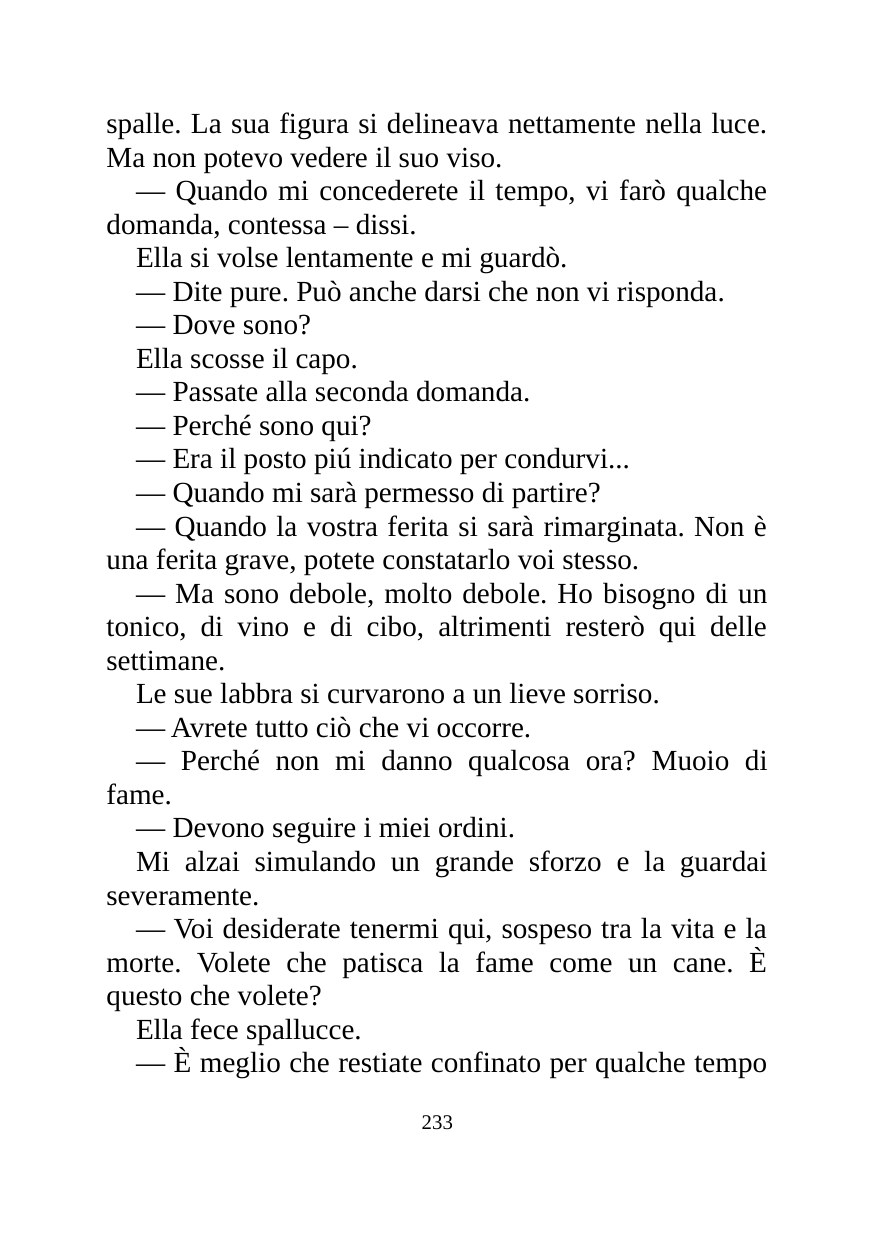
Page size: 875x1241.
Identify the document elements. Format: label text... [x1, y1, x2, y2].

text Ella scosse il capo. [106, 341, 768, 374]
text Ella fece spallucce. [106, 1012, 768, 1045]
text — Passate alla seconda domanda. [106, 374, 768, 408]
text — Dove sono? [106, 307, 768, 341]
text — Devono seguire i miei ordini. [106, 811, 768, 844]
text — Perché sono qui? [106, 408, 768, 442]
text — Perché non mi danno qualcosa ora? Muoio di fame. [106, 743, 768, 811]
text Ella si volse lentamente e mi guardò. [106, 240, 768, 274]
text — Quando la vostra ferita si sarà rimarginata. Non è una ferita grave, potete constatarlo voi stesso. [106, 509, 768, 576]
text — Era il posto piú indicato per condurvi... [106, 442, 768, 475]
text Le sue labbra si curvarono a un lieve sorriso. [106, 676, 768, 710]
text — Quando mi concederete il tempo, vi farò qualche domanda, contessa – dissi. [106, 173, 768, 240]
text — È meglio che restiate confinato per qualche tempo [106, 1045, 768, 1079]
text Mi alzai simulando un grande sforzo e la guardai severamente. [106, 844, 768, 911]
text — Avrete tutto ciò che vi occorre. [106, 710, 768, 743]
text — Voi desiderate tenermi qui, sospeso tra la vita e la morte. Volete che patisca la fame come un cane. È questo che volete? [106, 911, 768, 1012]
text — Ma sono debole, molto debole. Ho bisogno di un tonico, di vino e di cibo, altrimenti resterò qui delle settimane. [106, 576, 768, 676]
text — Dite pure. Può anche darsi che non vi risponda. [106, 274, 768, 307]
text — Quando mi sarà permesso di partire? [106, 475, 768, 509]
text spalle. La sua figura si delineava nettamente nella luce. Ma non potevo vedere il suo viso. [106, 106, 768, 173]
